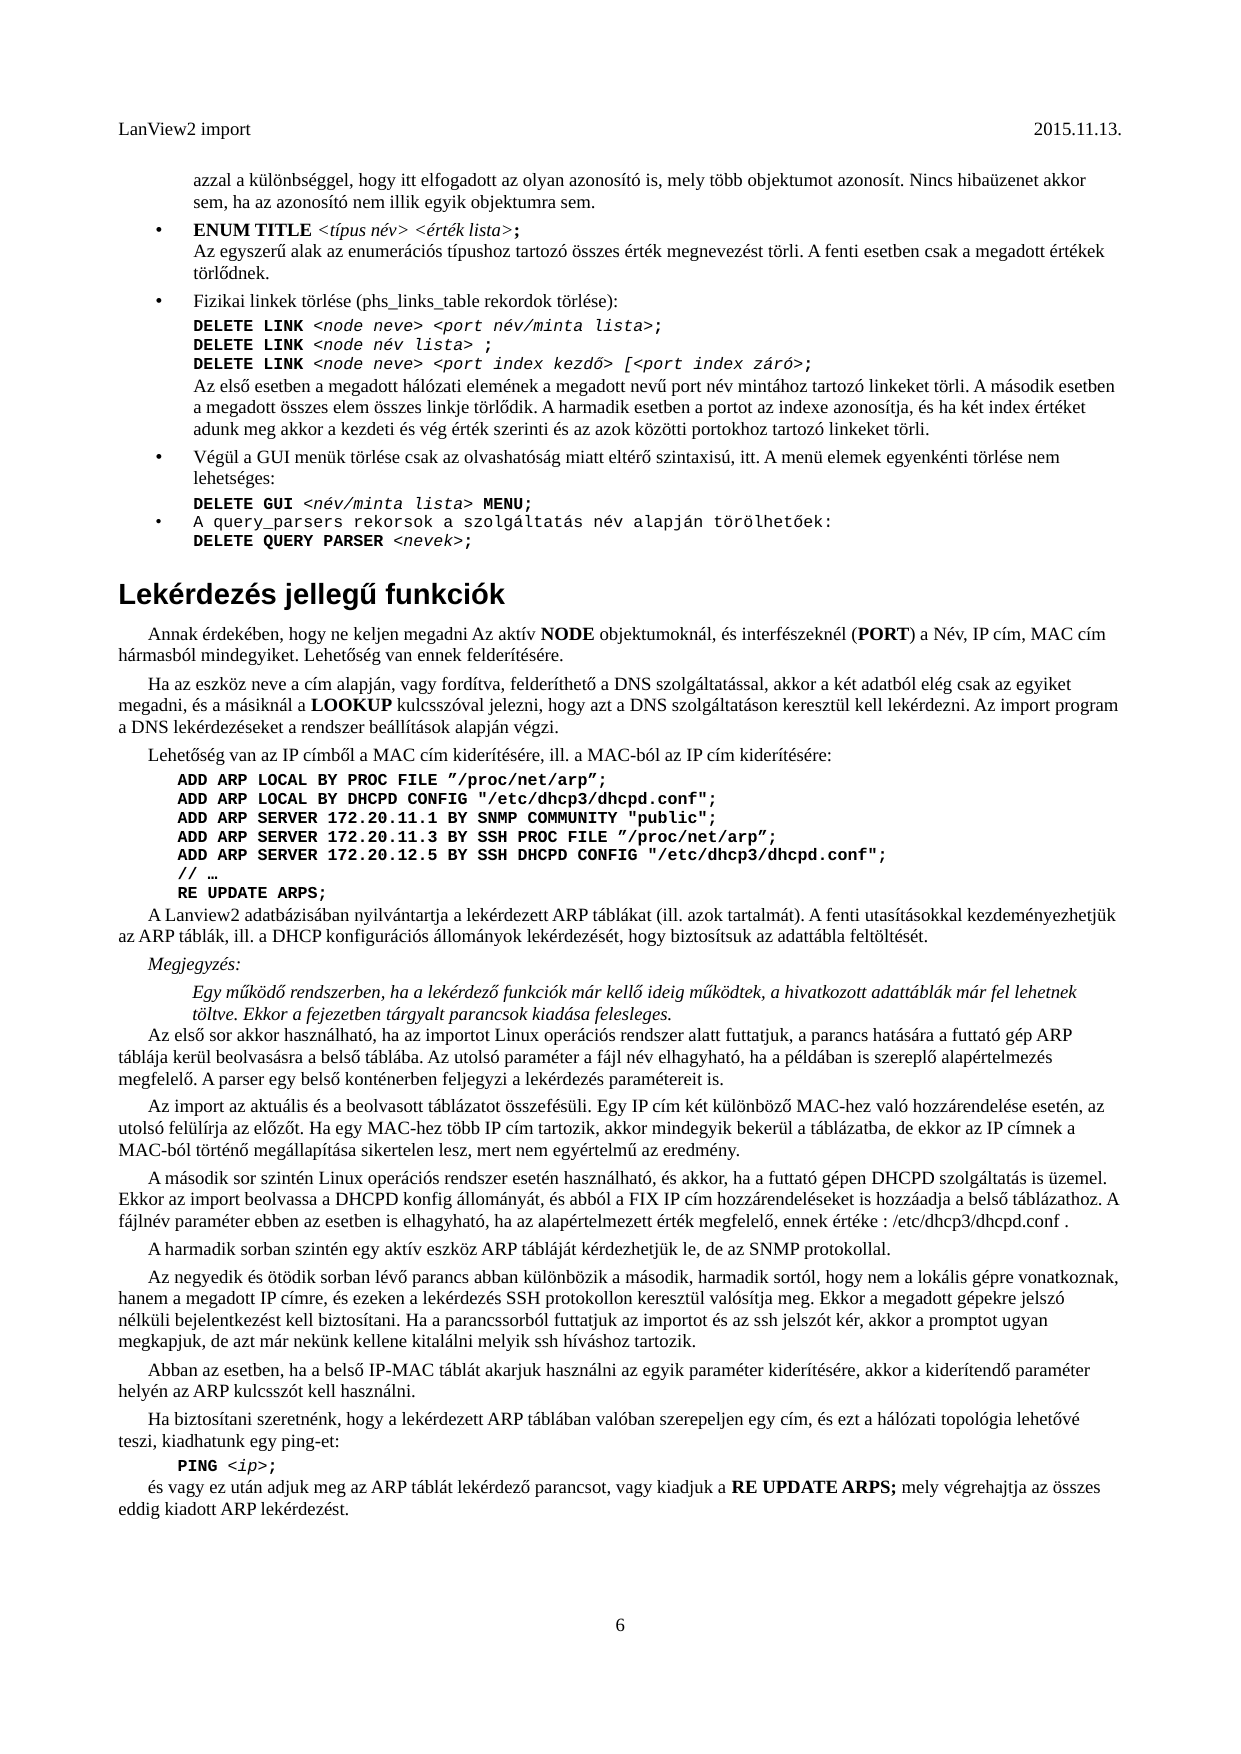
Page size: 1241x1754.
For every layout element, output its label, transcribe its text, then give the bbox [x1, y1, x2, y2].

list Az első esetben a megadott hálózati elemének a megadott nevű port név mintához tartozó linkeket törli. A második esetben a megadott összes elem összes linkje törlődik. A harmadik esetben a portot az indexe azonosítja, és ha két index értéket adunk meg akkor a kezdeti és vég érték szerinti és az azok közötti portokhoz tartozó linkeket törli. [156, 374, 1122, 439]
text ADD ARP SERVER 172.20.12.5 BY SSH DHCPD CONFIG "/etc/dhcp3/dhcpd.conf"; [177, 847, 1122, 866]
list DELETE LINK <node neve> <port név/minta lista>; [156, 318, 1122, 337]
list Végül a GUI menük törlése csak az olvashatóság miatt eltérő szintaxisú, itt. A menü elemek egyenkénti törlése nem lehetséges: [156, 446, 1122, 489]
text ADD ARP LOCAL BY DHCPD CONFIG "/etc/dhcp3/dhcpd.conf"; [177, 790, 1122, 809]
text Az import az aktuális és a beolvasott táblázatot összefésüli. Egy IP cím két különböző MAC-hez való hozzárendelése esetén, az utolsó felülírja az előzőt. Ha egy MAC-hez több IP cím tartozik, akkor mindegyik bekerül a táblázatba, de ekkor az IP címnek a MAC-ból történő megállapítása sikertelen lesz, mert nem egyértelmű az eredmény. [118, 1095, 1122, 1160]
text Egy működő rendszerben, ha a lekérdező funkciók már kellő ideig működtek, a hivatkozott adattáblák már fel lehetnek töltve. Ekkor a fejezetben tárgyalt parancsok kiadása felesleges. [192, 981, 1122, 1024]
text ADD ARP SERVER 172.20.11.1 BY SNMP COMMUNITY "public"; [177, 809, 1122, 828]
text Az első sor akkor használható, ha az importot Linux operációs rendszer alatt futtatjuk, a parancs hatására a futtató gép ARP táblája kerül beolvasásra a belső táblába. Az utolsó paraméter a fájl név elhagyható, ha a példában is szereplő alapértelmezés megfelelő. A parser egy belső konténerben feljegyzi a lekérdezés paramétereit is. [118, 1024, 1122, 1089]
text A második sor szintén Linux operációs rendszer esetén használható, és akkor, ha a futtató gépen DHCPD szolgáltatás is üzemel. Ekkor az import beolvassa a DHCPD konfig állományát, és abból a FIX IP cím hozzárendeléseket is hozzáadja a belső táblázathoz. A fájlnév paraméter ebben az esetben is elhagyható, ha az alapértelmezett érték megfelelő, ennek értéke : /etc/dhcp3/dhcpd.conf . [118, 1167, 1122, 1231]
text Megjegyzés: [118, 953, 1122, 975]
text PING <ip>; [177, 1458, 1122, 1476]
list Fizikai linkek törlése (phs_links_table rekordok törlése): [156, 290, 1122, 311]
text Az negyedik és ötödik sorban lévő parancs abban különbözik a második, harmadik sortól, hogy nem a lokális gépre vonatkoznak, hanem a megadott IP címre, és ezeken a lekérdezés SSH protokollon keresztül valósítja meg. Ekkor a megadott gépekre jelszó nélküli bejelentkezést kell biztosítani. Ha a parancssorból futtatjuk az importot és az ssh jelszót kér, akkor a promptot ugyan megkapjuk, de azt már nekünk kellene kitalálni melyik ssh híváshoz tartozik. [118, 1266, 1122, 1352]
text ADD ARP SERVER 172.20.11.3 BY SSH PROC FILE ”/proc/net/arp”; [177, 828, 1122, 847]
list ENUM TITLE <típus név> <érték lista>; Az egyszerű alak az enumerációs típushoz tartozó összes érték megnevezést törli. A fenti esetben csak a megadott értékek törlődnek. [156, 219, 1122, 283]
text RE UPDATE ARPS; [177, 885, 1122, 903]
text A harmadik sorban szintén egy aktív eszköz ARP tábláját kérdezhetjük le, de az SNMP protokollal. [118, 1238, 1122, 1259]
text ADD ARP LOCAL BY PROC FILE ”/proc/net/arp”; [177, 772, 1122, 790]
text Ha az eszköz neve a cím alapján, vagy fordítva, felderíthető a DNS szolgáltatással, akkor a két adatból elég csak az egyiket megadni, és a másiknál a LOOKUP kulcsszóval jelezni, hogy azt a DNS szolgáltatáson keresztül kell lekérdezni. Az import program a DNS lekérdezéseket a rendszer beállítások alapján végzi. [118, 672, 1122, 737]
text Abban az esetben, ha a belső IP-MAC táblát akarjuk használni az egyik paraméter kiderítésére, akkor a kiderítendő paraméter helyén az ARP kulcsszót kell használni. [118, 1358, 1122, 1402]
text Lehetőség van az IP címből a MAC cím kiderítésére, ill. a MAC-ból az IP cím kiderítésére: [118, 743, 1122, 765]
text Annak érdekében, hogy ne keljen megadni Az aktív NODE objektumoknál, és interfészeknél (PORT) a Név, IP cím, MAC cím hármasból mindegyiket. Lehetőség van ennek felderítésére. [118, 623, 1122, 666]
text // … [177, 866, 1122, 885]
list DELETE GUI <név/minta lista> MENU; [156, 495, 1122, 514]
list DELETE LINK <node név lista> ; [156, 337, 1122, 356]
list azzal a különbséggel, hogy itt elfogadott az olyan azonosító is, mely több objektumot azonosít. Nincs hibaüzenet akkor sem, ha az azonosító nem illik egyik objektumra sem. [156, 169, 1122, 212]
text A Lanview2 adatbázisában nyilvántartja a lekérdezett ARP táblákat (ill. azok tartalmát). A fenti utasításokkal kezdeményezhetjük az ARP táblák, ill. a DHCP konfigurációs állományok lekérdezését, hogy biztosítsuk az adattábla feltöltését. [118, 903, 1122, 947]
list A query_parsers rekorsok a szolgáltatás név alapján törölhetőek: DELETE QUERY PARSER <nevek>; [156, 514, 1122, 552]
list DELETE LINK <node neve> <port index kezdő> [<port index záró>; [156, 356, 1122, 374]
text és vagy ez után adjuk meg az ARP táblát lekérdező parancsot, vagy kiadjuk a RE UPDATE ARPS; mely végrehajtja az összes eddig kiadott ARP lekérdezést. [118, 1476, 1122, 1519]
text Ha biztosítani szeretnénk, hogy a lekérdezett ARP táblában valóban szerepeljen egy cím, és ezt a hálózati topológia lehetővé teszi, kiadhatunk egy ping-et: [118, 1408, 1122, 1451]
subtitle Lekérdezés jellegű funkciók [118, 577, 1122, 610]
